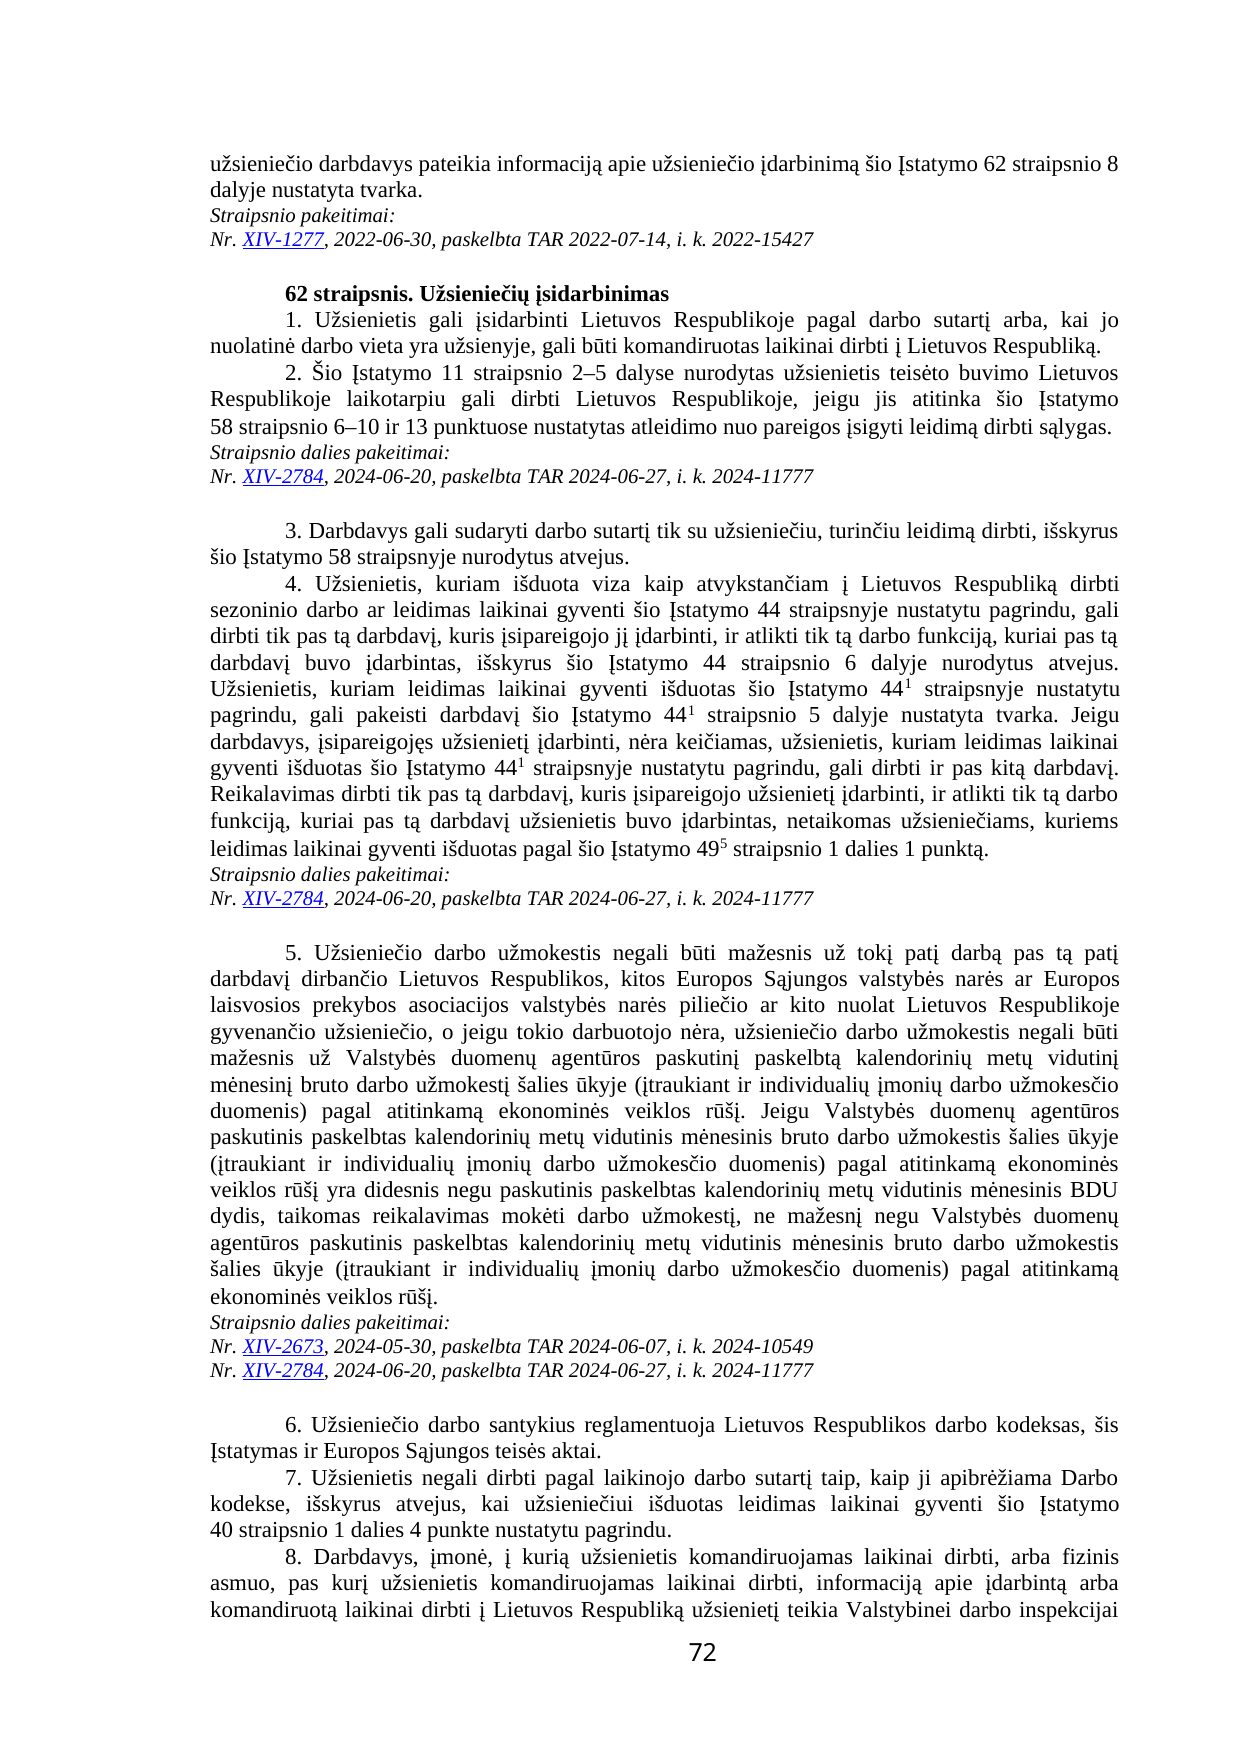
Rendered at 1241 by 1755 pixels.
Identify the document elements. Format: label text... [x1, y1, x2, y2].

text Straipsnio pakeitimai: [210, 203, 1120, 227]
text Nr. XIV-2784, 2024-06-20, paskelbta TAR 2024-06-27, i. k. 2024-11777 [210, 1358, 1120, 1382]
text Nr. XIV-2784, 2024-06-20, paskelbta TAR 2024-06-27, i. k. 2024-11777 [210, 464, 1120, 488]
text 7. Užsienietis negali dirbti pagal laikinojo darbo sutartį taip, kaip ji apibrėžiama Darbo kodekse, išskyrus atvejus, kai užsieniečiui išduotas leidimas laikinai gyventi šio Įstatymo 40 straipsnio 1 dalies 4 punkte nustatytu pagrindu. [210, 1464, 1120, 1543]
text užsieniečio darbdavys pateikia informaciją apie užsieniečio įdarbinimą šio Įstatymo 62 straipsnio 8 dalyje nustatyta tvarka. [210, 150, 1120, 203]
text 6. Užsieniečio darbo santykius reglamentuoja Lietuvos Respublikos darbo kodeksas, šis Įstatymas ir Europos Sąjungos teisės aktai. [210, 1411, 1120, 1464]
text Nr. XIV-2673, 2024-05-30, paskelbta TAR 2024-06-07, i. k. 2024-10549 [210, 1334, 1120, 1358]
text 1. Užsienietis gali įsidarbinti Lietuvos Respublikoje pagal darbo sutartį arba, kai jo nuolatinė darbo vieta yra užsienyje, gali būti komandiruotas laikinai dirbti į Lietuvos Respubliką. [210, 306, 1120, 359]
text Straipsnio dalies pakeitimai: [210, 862, 1120, 886]
text 3. Darbdavys gali sudaryti darbo sutartį tik su užsieniečiu, turinčiu leidimą dirbti, išskyrus šio Įstatymo 58 straipsnyje nurodytus atvejus. [210, 517, 1120, 570]
text 2. Šio Įstatymo 11 straipsnio 2–5 dalyse nurodytas užsienietis teisėto buvimo Lietuvos Respublikoje laikotarpiu gali dirbti Lietuvos Respublikoje, jeigu jis atitinka šio Įstatymo 58 straipsnio 6–10 ir 13 punktuose nustatytas atleidimo nuo pareigos įsigyti leidimą dirbti sąlygas. [210, 359, 1120, 440]
text Straipsnio dalies pakeitimai: [210, 440, 1120, 464]
text Nr. XIV-1277, 2022-06-30, paskelbta TAR 2022-07-14, i. k. 2022-15427 [210, 227, 1120, 251]
text Nr. XIV-2784, 2024-06-20, paskelbta TAR 2024-06-27, i. k. 2024-11777 [210, 886, 1120, 910]
text 8. Darbdavys, įmonė, į kurią užsienietis komandiruojamas laikinai dirbti, arba fizinis asmuo, pas kurį užsienietis komandiruojamas laikinai dirbti, informaciją apie įdarbintą arba komandiruotą laikinai dirbti į Lietuvos Respubliką užsienietį teikia Valstybinei darbo inspekcijai [210, 1543, 1120, 1622]
text Straipsnio dalies pakeitimai: [210, 1310, 1120, 1334]
text 4. Užsienietis, kuriam išduota viza kaip atvykstančiam į Lietuvos Respubliką dirbti sezoninio darbo ar leidimas laikinai gyventi šio Įstatymo 44 straipsnyje nustatytu pagrindu, gali dirbti tik pas tą darbdavį, kuris įsipareigojo jį įdarbinti, ir atlikti tik tą darbo funkciją, kuriai pas tą darbdavį buvo įdarbintas, išskyrus šio Įstatymo 44 straipsnio 6 dalyje nurodytus atvejus. Užsienietis, kuriam leidimas laikinai gyventi išduotas šio Įstatymo 441 straipsnyje nustatytu pagrindu, gali pakeisti darbdavį šio Įstatymo 441 straipsnio 5 dalyje nustatyta tvarka. Jeigu darbdavys, įsipareigojęs užsienietį įdarbinti, nėra keičiamas, užsienietis, kuriam leidimas laikinai gyventi išduotas šio Įstatymo 441 straipsnyje nustatytu pagrindu, gali dirbti ir pas kitą darbdavį. Reikalavimas dirbti tik pas tą darbdavį, kuris įsipareigojo užsienietį įdarbinti, ir atlikti tik tą darbo funkciją, kuriai pas tą darbdavį užsienietis buvo įdarbintas, netaikomas užsieniečiams, kuriems leidimas laikinai gyventi išduotas pagal šio Įstatymo 495 straipsnio 1 dalies 1 punktą. [210, 570, 1120, 862]
text 5. Užsieniečio darbo užmokestis negali būti mažesnis už tokį patį darbą pas tą patį darbdavį dirbančio Lietuvos Respublikos, kitos Europos Sąjungos valstybės narės ar Europos laisvosios prekybos asociacijos valstybės narės piliečio ar kito nuolat Lietuvos Respublikoje gyvenančio užsieniečio, o jeigu tokio darbuotojo nėra, užsieniečio darbo užmokestis negali būti mažesnis už Valstybės duomenų agentūros paskutinį paskelbtą kalendorinių metų vidutinį mėnesinį bruto darbo užmokestį šalies ūkyje (įtraukiant ir individualių įmonių darbo užmokesčio duomenis) pagal atitinkamą ekonominės veiklos rūšį. Jeigu Valstybės duomenų agentūros paskutinis paskelbtas kalendorinių metų vidutinis mėnesinis bruto darbo užmokestis šalies ūkyje (įtraukiant ir individualių įmonių darbo užmokesčio duomenis) pagal atitinkamą ekonominės veiklos rūšį yra didesnis negu paskutinis paskelbtas kalendorinių metų vidutinis mėnesinis BDU dydis, taikomas reikalavimas mokėti darbo užmokestį, ne mažesnį negu Valstybės duomenų agentūros paskutinis paskelbtas kalendorinių metų vidutinis mėnesinis bruto darbo užmokestis šalies ūkyje (įtraukiant ir individualių įmonių darbo užmokesčio duomenis) pagal atitinkamą ekonominės veiklos rūšį. [210, 939, 1120, 1310]
text 62 straipsnis. Užsieniečių įsidarbinimas [210, 279, 1120, 306]
